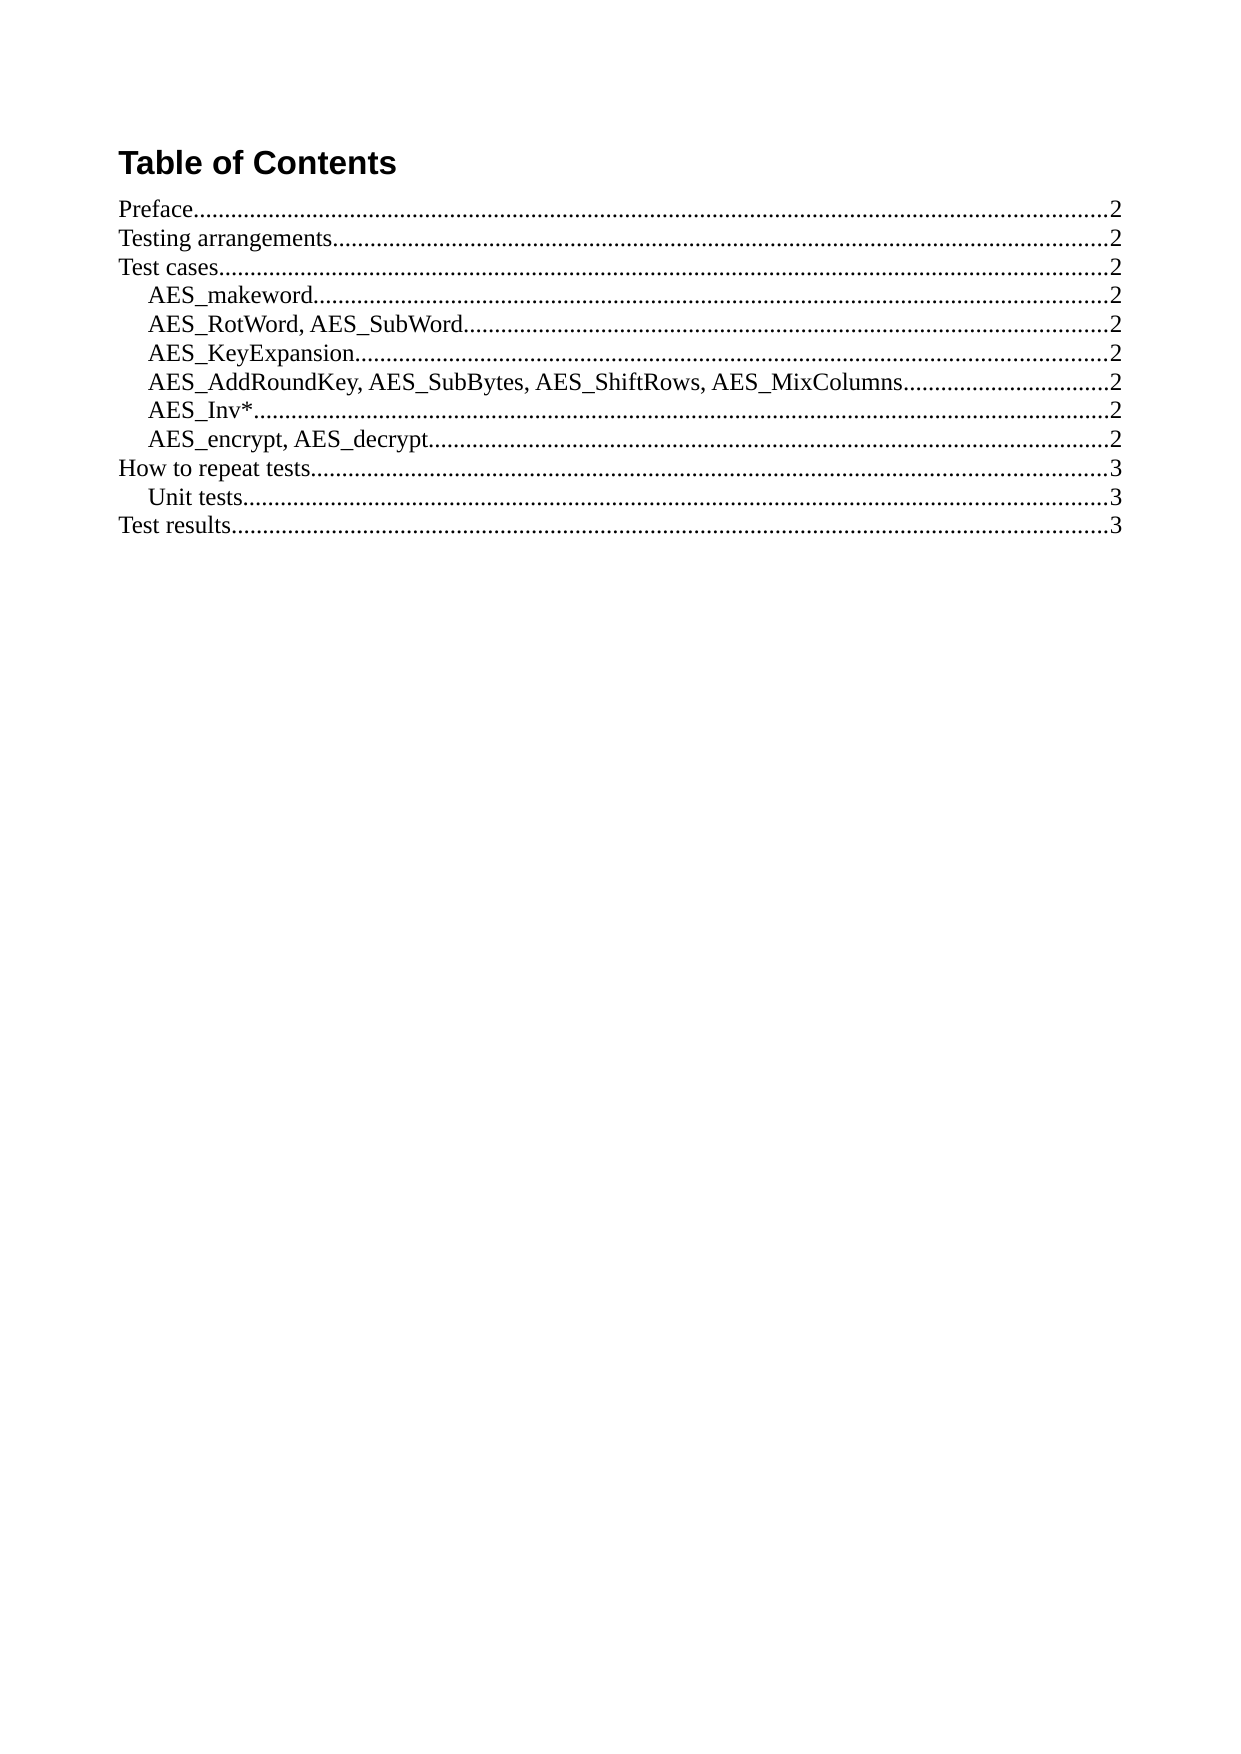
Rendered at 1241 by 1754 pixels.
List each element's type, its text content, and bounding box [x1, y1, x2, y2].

text AES_makeword 2 [148, 280, 1122, 309]
text AES_Inv* 2 [148, 395, 1122, 424]
text Testing arrangements 2 [118, 223, 1122, 252]
text Unit tests 3 [148, 482, 1122, 510]
text How to repeat tests 3 [118, 453, 1122, 482]
text AES_encrypt, AES_decrypt 2 [148, 424, 1122, 453]
text Preface 2 [118, 194, 1122, 223]
text Test results 3 [118, 510, 1122, 539]
text Test cases 2 [118, 252, 1122, 280]
text AES_RotWord, AES_SubWord 2 [148, 309, 1122, 338]
subtitle Table of Contents [118, 143, 1122, 182]
text AES_KeyExpansion 2 [148, 338, 1122, 367]
text AES_AddRoundKey, AES_SubBytes, AES_ShiftRows, AES_MixColumns 2 [148, 367, 1122, 395]
